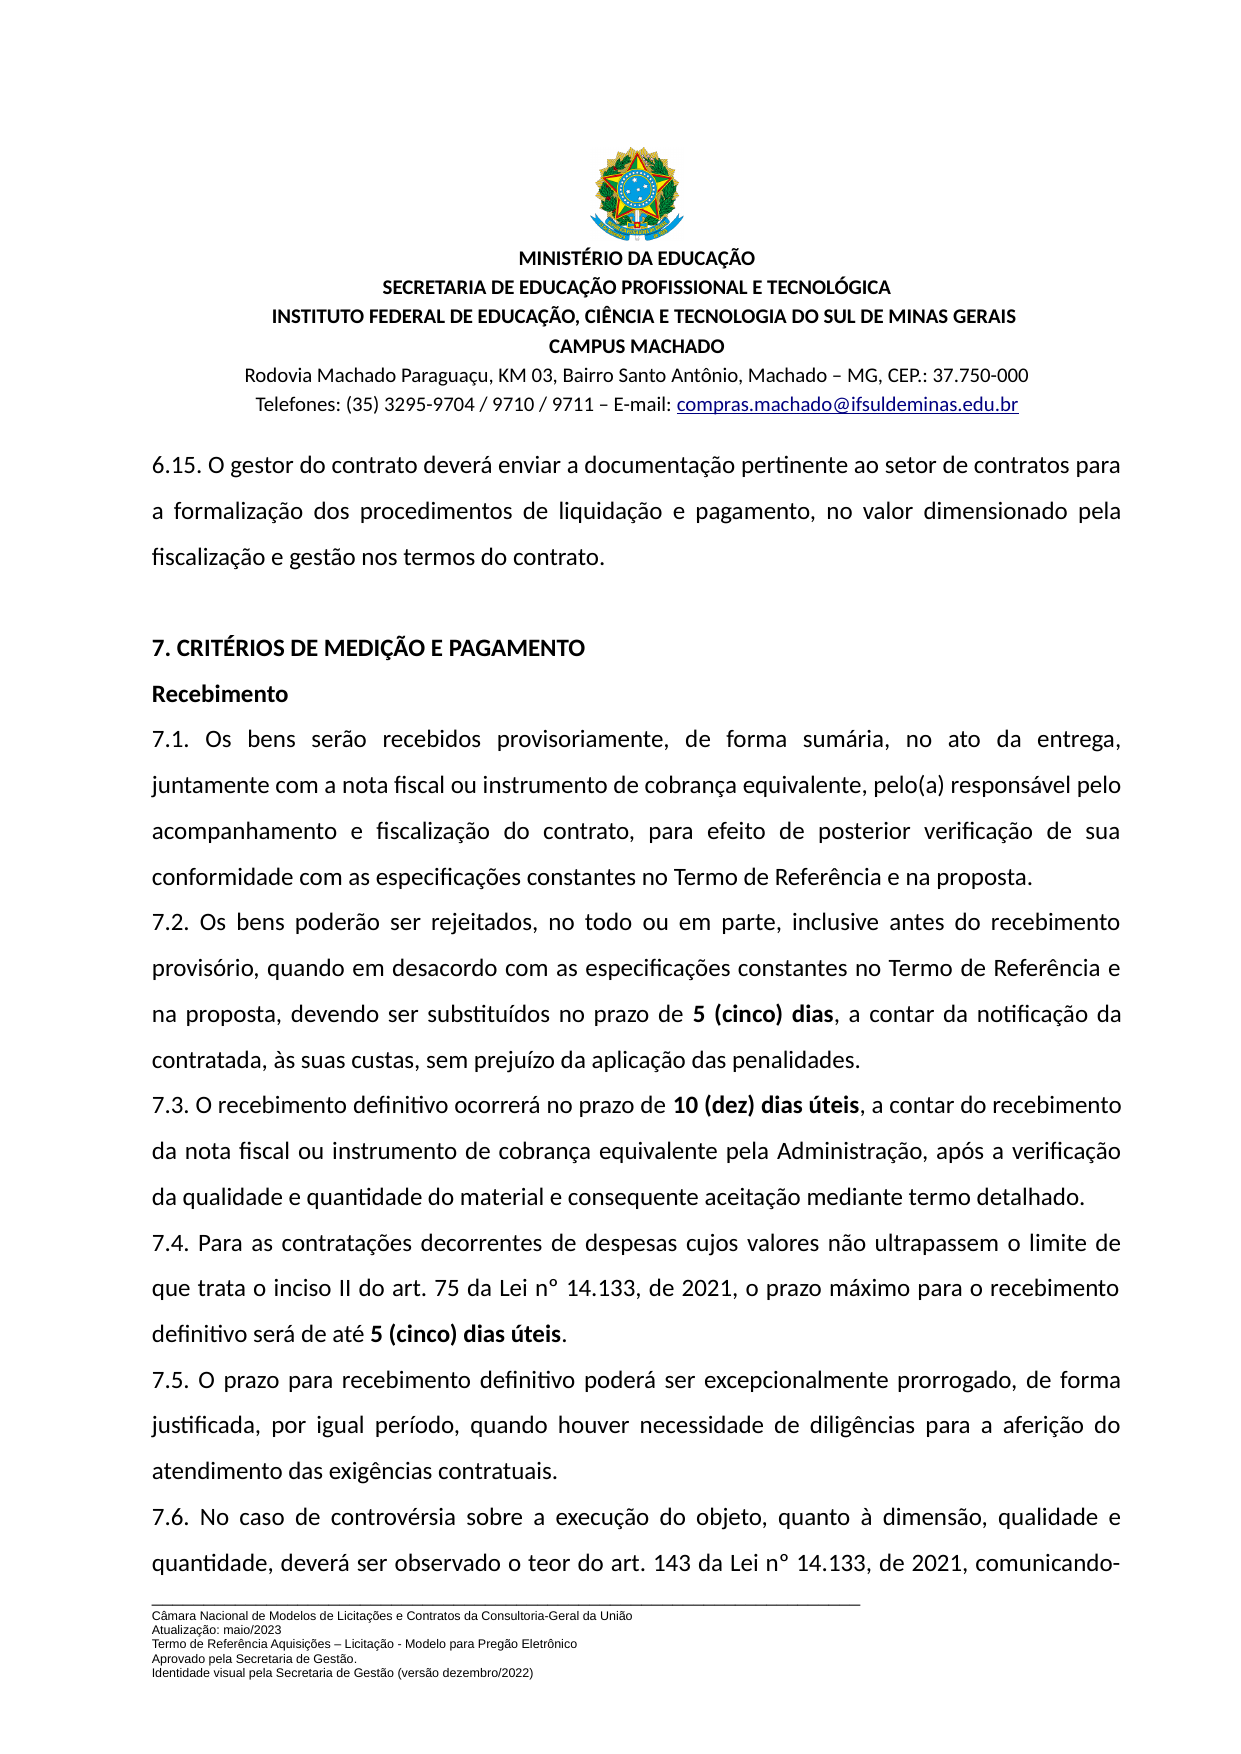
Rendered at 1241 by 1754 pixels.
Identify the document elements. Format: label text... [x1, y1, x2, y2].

text 7. CRITÉRIOS DE MEDIÇÃO E PAGAMENTO [152, 632, 1122, 663]
text 7.3. O recebimento definitivo ocorrerá no prazo de 10 (dez) dias úteis, a contar do recebimento da nota fiscal ou instrumento de cobrança equivalente pela Administração, após a verificação da qualidade e quantidade do material e consequente aceitação mediante termo detalhado. [152, 1089, 1122, 1211]
text 7.5. O prazo para recebimento definitivo poderá ser excepcionalmente prorrogado, de forma justificada, por igual período, quando houver necessidade de diligências para a aferição do atendimento das exigências contratuais. [152, 1364, 1122, 1486]
text 7.6. No caso de controvérsia sobre a execução do objeto, quanto à dimensão, qualidade e quantidade, deverá ser observado o teor do art. 143 da Lei nº 14.133, de 2021, comunicando- [152, 1501, 1122, 1577]
picture [656, 223, 665, 228]
picture [590, 147, 684, 241]
picture [630, 236, 645, 241]
text Recebimento [152, 678, 1122, 708]
text 6.15. O gestor do contrato deverá enviar a documentação pertinente ao setor de contratos para a formalização dos procedimentos de liquidação e pagamento, no valor dimensionado pela fiscalização e gestão nos termos do contrato. [152, 449, 1122, 571]
picture [652, 219, 684, 241]
text 7.4. Para as contratações decorrentes de despesas cujos valores não ultrapassem o limite de que trata o inciso II do art. 75 da Lei nº 14.133, de 2021, o prazo máximo para o recebimento definitivo será de até 5 (cinco) dias úteis. [152, 1227, 1122, 1349]
text 7.1. Os bens serão recebidos provisoriamente, de forma sumária, no ato da entrega, juntamente com a nota fiscal ou instrumento de cobrança equivalente, pelo(a) responsável pelo acompanhamento e fiscalização do contrato, para efeito de posterior verificação de sua conformidade com as especificações constantes no Termo de Referência e na proposta. [152, 724, 1122, 891]
text 7.2. Os bens poderão ser rejeitados, no todo ou em parte, inclusive antes do recebimento provisório, quando em desacordo com as especificações constantes no Termo de Referência e na proposta, devendo ser substituídos no prazo de 5 (cinco) dias, a contar da notificação da contratada, às suas custas, sem prejuízo da aplicação das penalidades. [152, 907, 1122, 1074]
